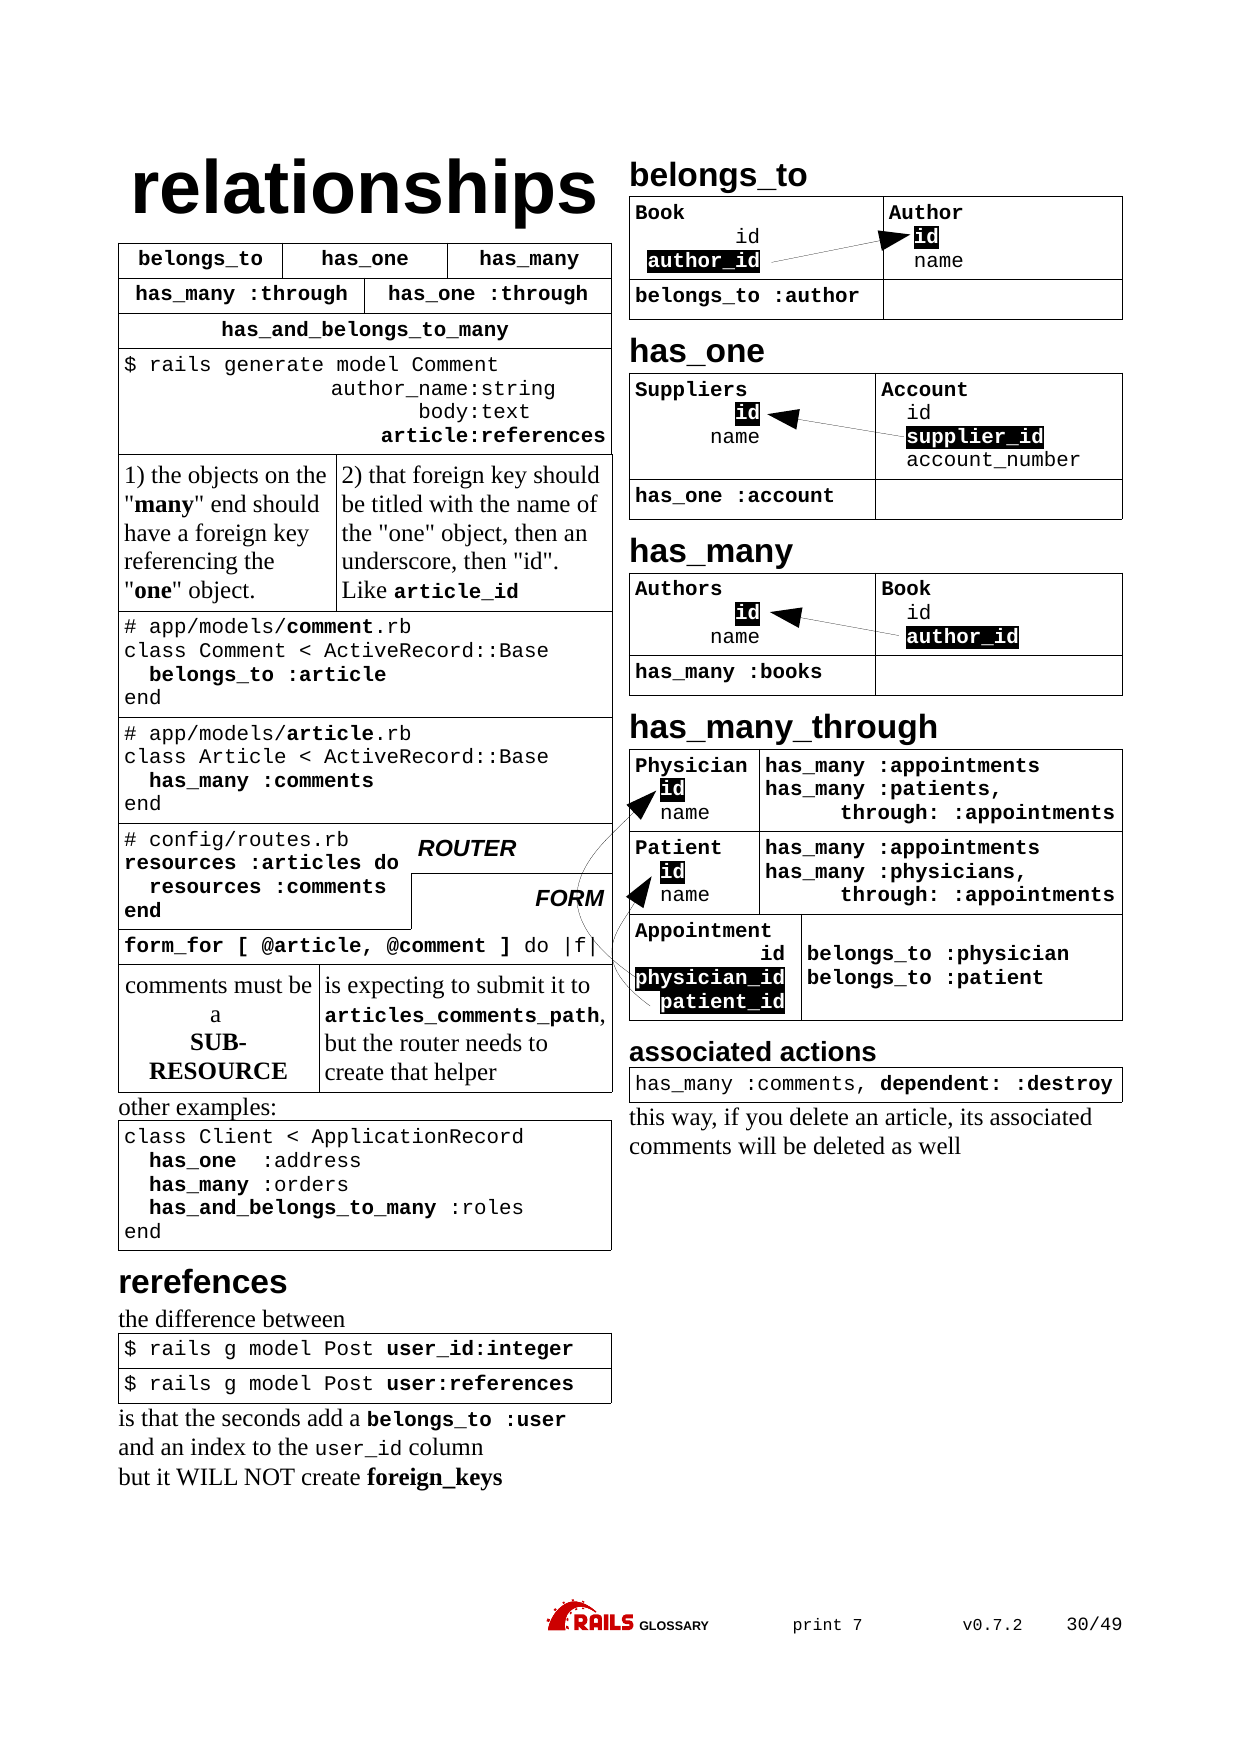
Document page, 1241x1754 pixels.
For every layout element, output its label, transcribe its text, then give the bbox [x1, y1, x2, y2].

table_cell has_many :through [119, 279, 364, 313]
text this way, if you delete an article, its associated comments will be deleted as well [629, 1103, 1122, 1159]
table_cell # app/models/article.rb class Article < ActiveRecord::Base has_many :comments end [119, 718, 612, 823]
table_cell form_for [ @article, @comment ] do |f| [119, 929, 612, 964]
table_cell [876, 480, 1122, 519]
table_cell # app/models/comment.rb class Comment < ActiveRecord::Base belongs_to :article end [119, 612, 612, 717]
table_header Authors id name [630, 574, 875, 655]
table_header Physician id name [630, 750, 759, 831]
table_cell FORM [412, 874, 585, 929]
table_header has_one [283, 244, 447, 278]
table_header 2) that foreign key should be titled with the name of the "one" object, then an underscore, then "id". Like article_id [337, 455, 612, 611]
table_cell ROUTER [411, 824, 612, 873]
table_cell has_one :account [630, 480, 875, 519]
table_header $ rails g model Post user_id:integer [119, 1334, 611, 1368]
table_cell Patient id name [630, 832, 759, 914]
subtitle associated actions [629, 1035, 1122, 1067]
subtitle has_one [629, 331, 1122, 370]
table_cell has_many :books [630, 656, 875, 695]
table_cell [884, 280, 1122, 319]
table_header belongs_to [119, 244, 282, 278]
table_cell # config/routes.rb resources :articles do resources :comments end [119, 824, 411, 929]
table_header Book id author_id [630, 197, 883, 279]
subtitle has_many [629, 531, 1122, 570]
table_header Suppliers id name [630, 374, 875, 479]
table_cell belongs_to :author [630, 280, 883, 319]
table_cell has_many :appointments has_many :physicians, through: :appointments [760, 832, 1122, 914]
table_header Author id name [884, 197, 1122, 279]
subtitle relationships [118, 143, 611, 230]
table_cell [876, 656, 1122, 695]
table_header 1) the objects on the "many" end should have a foreign key referencing the "one" object. [119, 455, 336, 611]
subtitle has_many_through [629, 707, 1122, 746]
text is that the seconds add a belongs_to :user [118, 1404, 611, 1432]
table_header Book id author_id [876, 574, 1122, 655]
table_cell has_and_belongs_to_many [119, 314, 611, 348]
table_cell comments must be a SUB-RESOURCE [119, 965, 319, 1092]
table_cell Appointment id physician_id patient_id [630, 915, 801, 1020]
text and an index to the user_id column [118, 1432, 611, 1462]
text other examples: [118, 1093, 611, 1120]
text but it WILL NOT create foreign_keys [118, 1462, 611, 1491]
subtitle rerefences [118, 1262, 611, 1301]
table_header has_many :comments, dependent: :destroy [630, 1068, 1122, 1102]
table_header $ rails generate model Comment author_name:string body:text article:references [119, 349, 611, 454]
table_cell has_one :through [365, 279, 611, 313]
table_header Account id supplier_id account_number [876, 374, 1122, 479]
subtitle belongs_to [629, 155, 1122, 193]
table_cell belongs_to :physician belongs_to :patient [802, 915, 1122, 1020]
table_cell $ rails g model Post user:references [119, 1369, 611, 1403]
text the difference between [118, 1304, 611, 1332]
table_header has_many :appointments has_many :patients, through: :appointments [760, 750, 1122, 831]
table_cell is expecting to submit it to articles_comments_path, but the router needs to create that helper [320, 965, 612, 1092]
table_cell FORM [578, 874, 612, 929]
table_header has_many [448, 244, 611, 278]
table_header class Client < ApplicationRecord has_one :address has_many :orders has_and_belongs_to_many :roles end [119, 1121, 611, 1250]
